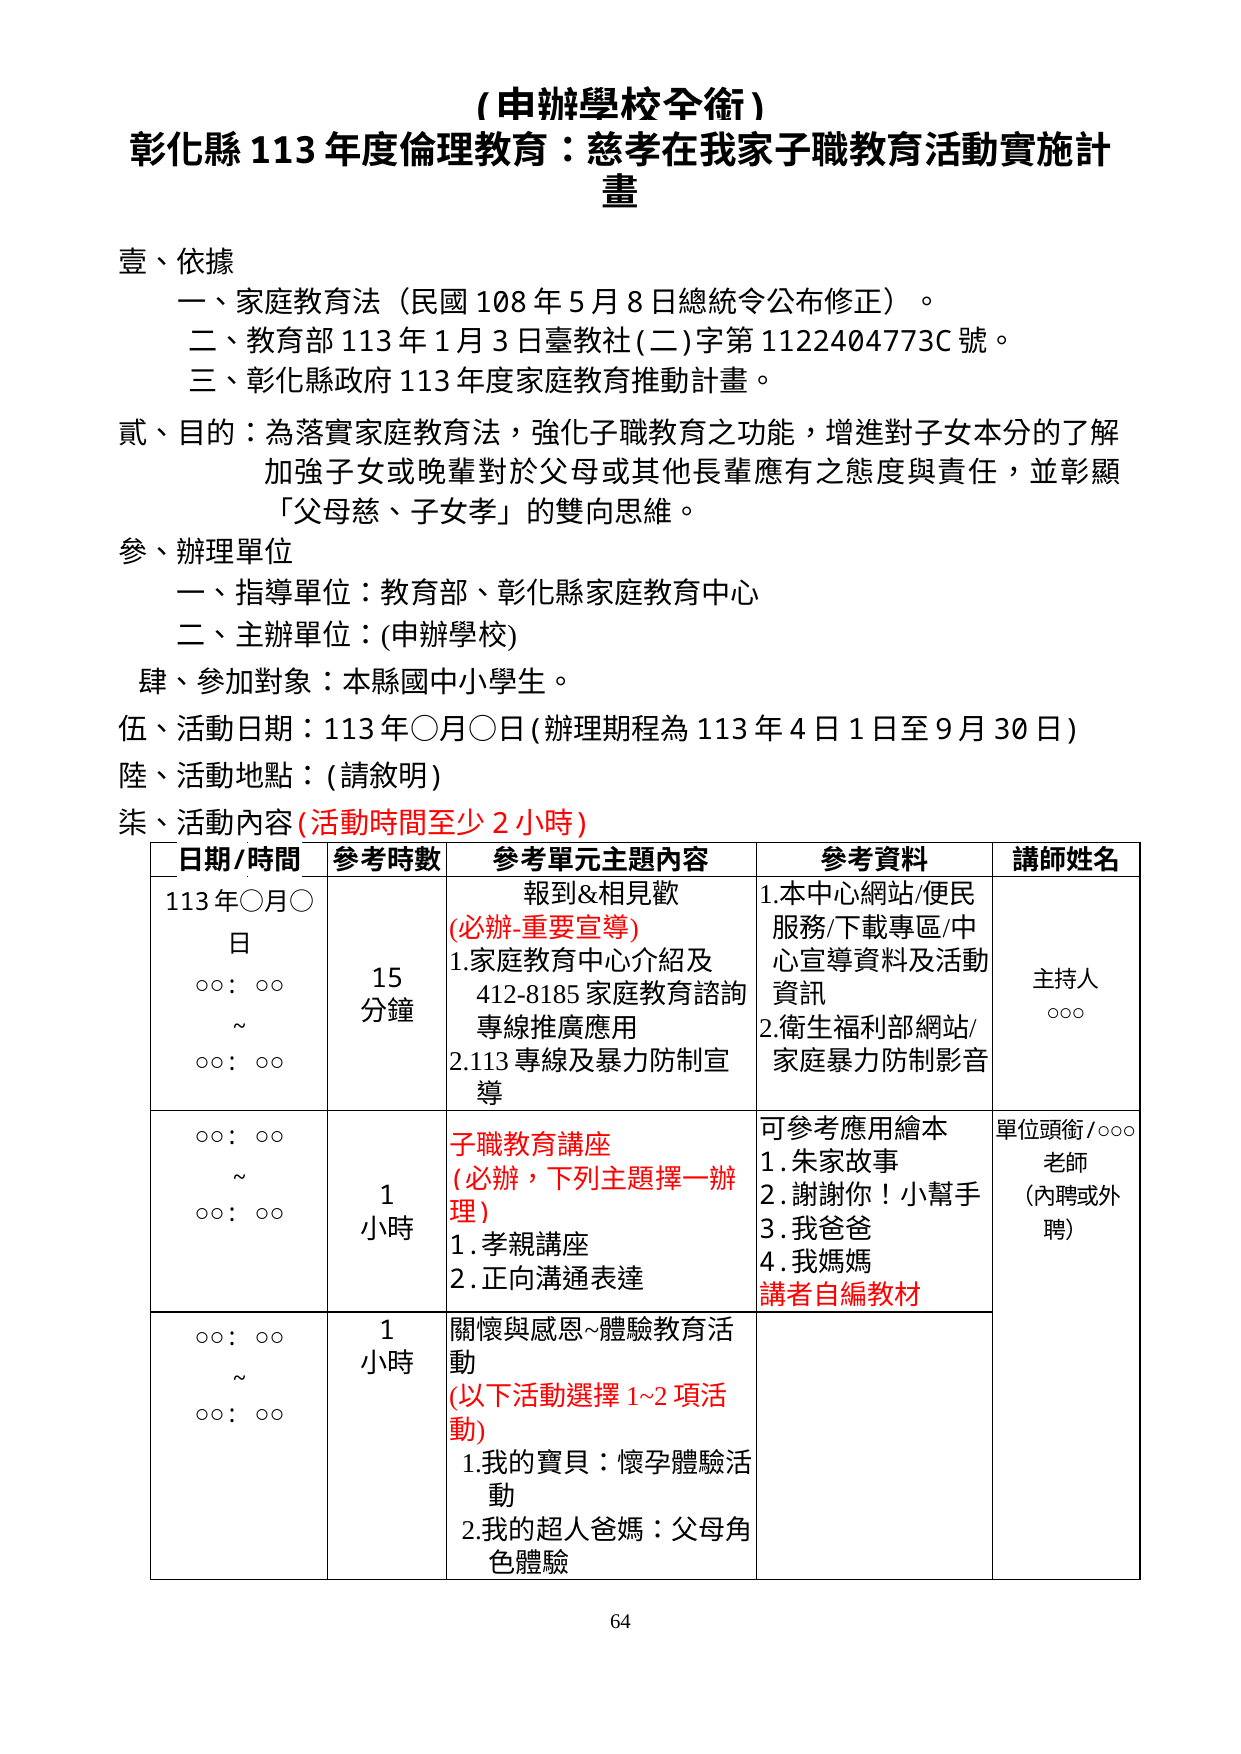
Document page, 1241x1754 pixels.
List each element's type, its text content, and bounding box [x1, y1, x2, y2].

table_cell [757, 1313, 992, 1579]
table_cell ○○: ○○ ~ ○○: ○○ [151, 1313, 327, 1579]
text 伍、活動日期：113年○月○日(辦理期程為113年4日1日至9月30日) [118, 708, 1122, 747]
table_header 參考資料 [757, 843, 992, 876]
text (申辦學校全銜) [118, 89, 1122, 130]
table_header 參考時數 [328, 843, 446, 876]
text 壹、依據 [118, 239, 1122, 280]
table_header 日期/時間 [151, 843, 327, 876]
text 二、主辦單位：(申辦學校) [118, 612, 1122, 653]
text 三、彰化縣政府113年度家庭教育推動計畫。 [118, 359, 1122, 399]
text 柒、活動內容(活動時間至少2小時) [118, 802, 1122, 842]
table_header 講師姓名 [993, 843, 1139, 876]
text 肆、參加對象：本縣國中小學生。 [33, 661, 1122, 700]
text 彰化縣113年度倫理教育：慈孝在我家子職教育活動實施計畫 [118, 130, 1122, 214]
table_cell 主持人 ○○○ [993, 877, 1139, 1110]
table_cell 單位頭銜/○○○老師 （內聘或外聘） [993, 1111, 1139, 1579]
text 參、辦理單位 [118, 530, 1122, 570]
table_cell 關懷與感恩~體驗教育活動 (以下活動選擇1~2項活動) 1.我的寶貝：懷孕體驗活動 2.我的超人爸媽：父母角色體驗 [447, 1313, 756, 1579]
table_cell ○○: ○○ ~ ○○: ○○ [151, 1111, 327, 1311]
table_cell 1 小時 [328, 1313, 446, 1579]
table_cell 113年○月○日 ○○: ○○ ~ ○○: ○○ [151, 877, 327, 1110]
table_cell 子職教育講座 (必辦，下列主題擇一辦理) 1.孝親講座 2.正向溝通表達 [447, 1111, 756, 1311]
text 二、教育部113年1月3日臺教社(二)字第1122404773C號。 [118, 320, 1122, 359]
table_cell 1 小時 [328, 1111, 446, 1311]
text 一、指導單位：教育部、彰化縣家庭教育中心 [118, 570, 1122, 612]
table_cell 15 分鐘 [328, 877, 446, 1110]
text 陸、活動地點：(請敘明) [118, 755, 1122, 794]
text 一、家庭教育法（民國108年5月8日總統令公布修正）。 [177, 280, 1122, 320]
table_cell 可參考應用繪本 1.朱家故事 2.謝謝你！小幫手 3.我爸爸 4.我媽媽 講者自編教材 [757, 1111, 992, 1311]
table_cell 報到&相見歡 (必辦-重要宣導) 1.家庭教育中心介紹及412-8185家庭教育諮詢專線推廣應用 2.113專線及暴力防制宣導 [447, 877, 756, 1110]
table_header 參考單元主題內容 [447, 843, 756, 876]
text 貳、目的：為落實家庭教育法，強化子職教育之功能，增進對子女本分的了解，加強子女或晚輩對於父母或其他長輩應有之態度與責任，並彰顯「父母慈、子女孝」的雙向思維。 [118, 412, 1122, 530]
table_cell 1.本中心網站/便民服務/下載專區/中心宣導資料及活動資訊 2.衛生福利部網站/家庭暴力防制影音 [757, 877, 992, 1110]
